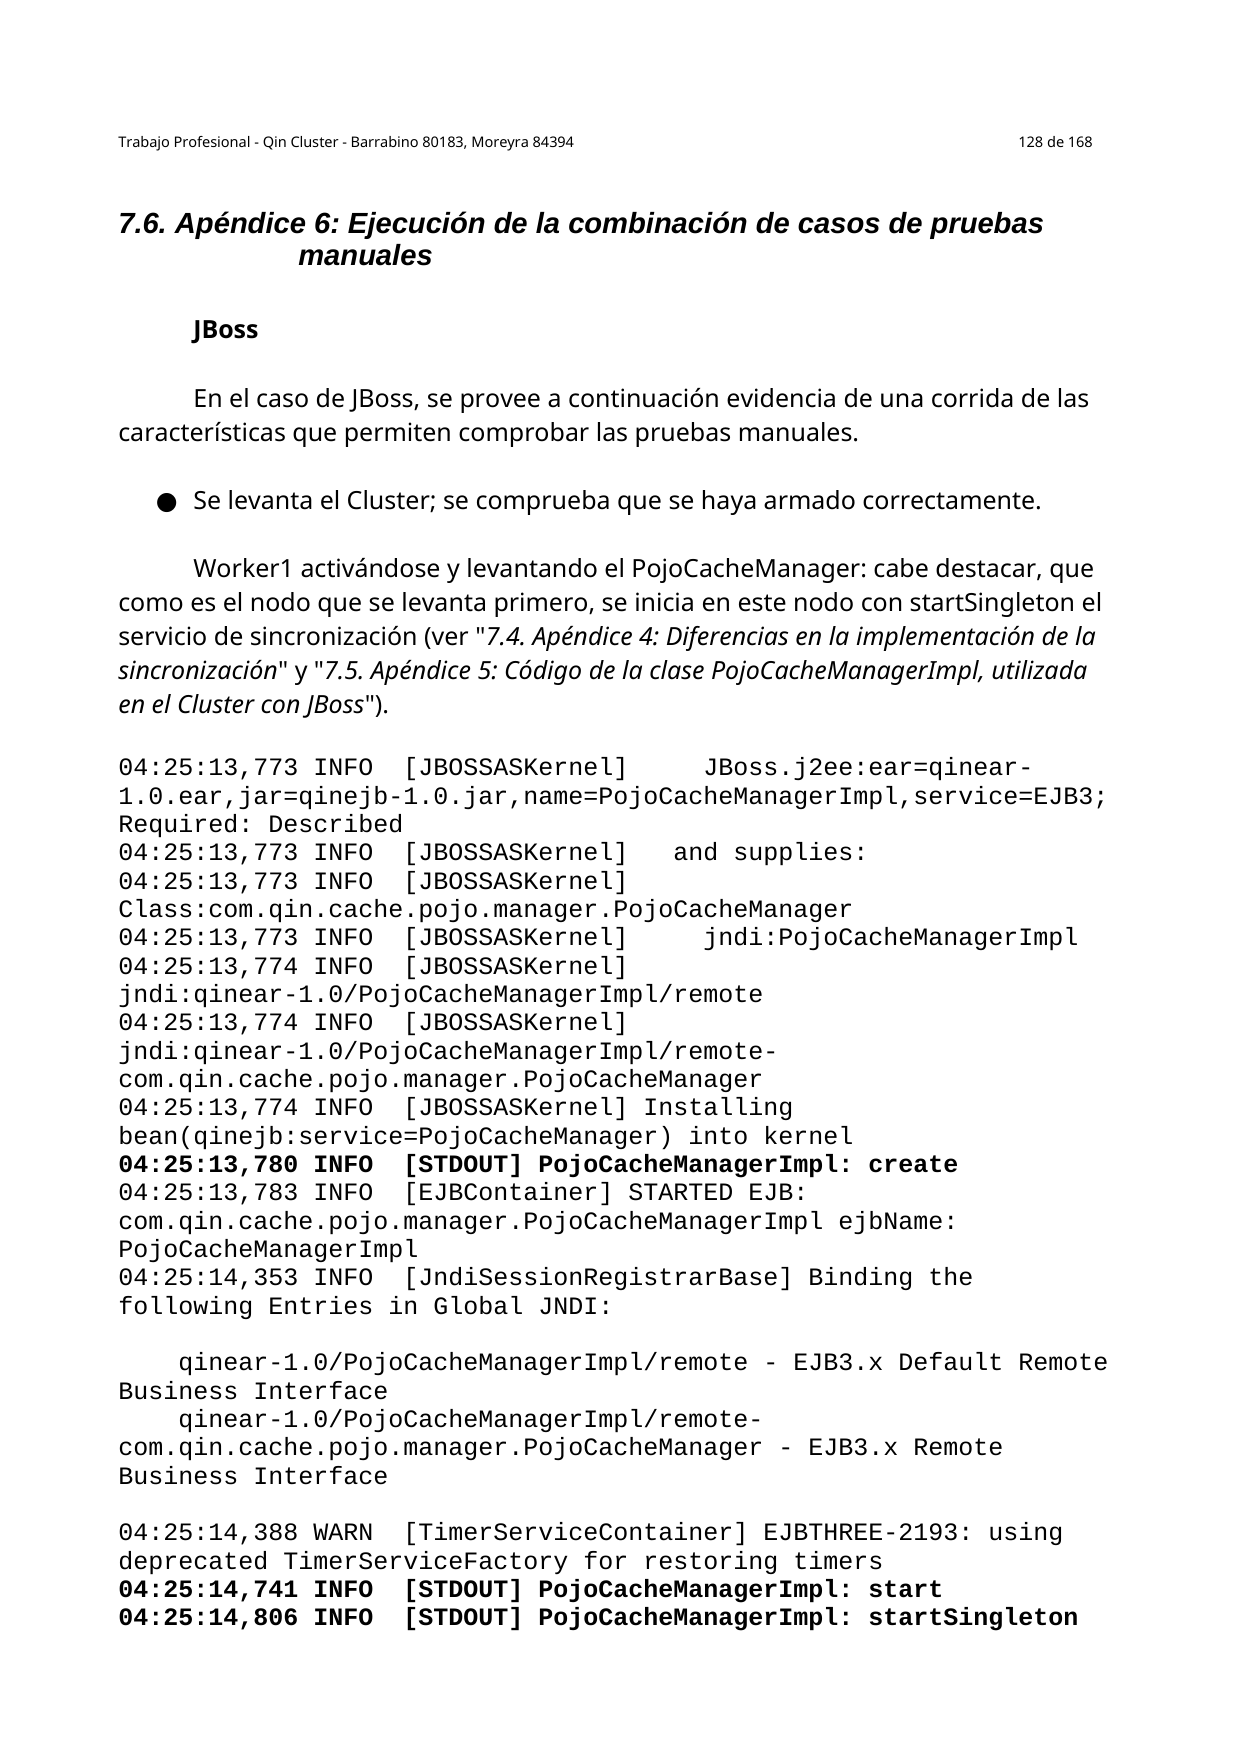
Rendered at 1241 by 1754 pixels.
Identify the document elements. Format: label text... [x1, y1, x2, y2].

subtitle 7.6. Apéndice 6: Ejecución de la combinación de casos de pruebas manuales [118, 207, 1122, 272]
text qinear-1.0/PojoCacheManagerImpl/remote - EJB3.x Default Remote Business Interface [118, 1350, 1122, 1407]
text 04:25:14,388 WARN [TimerServiceContainer] EJBTHREE-2193: using deprecated TimerServiceFactory for restoring timers [118, 1520, 1122, 1577]
text 04:25:13,783 INFO [EJBContainer] STARTED EJB: com.qin.cache.pojo.manager.PojoCacheManagerImpl ejbName: PojoCacheManagerImpl [118, 1180, 1122, 1265]
text 04:25:14,806 INFO [STDOUT] PojoCacheManagerImpl: startSingleton [118, 1605, 1122, 1633]
text qinear-1.0/PojoCacheManagerImpl/remote-com.qin.cache.pojo.manager.PojoCacheManager - EJB3.x Remote Business Interface [118, 1407, 1122, 1492]
text 04:25:14,741 INFO [STDOUT] PojoCacheManagerImpl: start [118, 1577, 1122, 1605]
text 04:25:13,774 INFO [JBOSSASKernel] Installing bean(qinejb:service=PojoCacheManager) into kernel [118, 1095, 1122, 1152]
text 04:25:13,774 INFO [JBOSSASKernel] jndi:qinear-1.0/PojoCacheManagerImpl/remote [118, 953, 1122, 1010]
text 04:25:13,773 INFO [JBOSSASKernel] and supplies: [118, 840, 1122, 868]
text Worker1 activándose y levantando el PojoCacheManager: cabe destacar, que como es el nodo que se levanta primero, se inicia en este nodo con startSingleton el servicio de sincronización (ver "7.4. Apéndice 4: Diferencias en la implementación de la sincronización" y "7.5. Apéndice 5: Código de la clase PojoCacheManagerImpl, utilizada en el Cluster con JBoss"). [118, 551, 1122, 721]
text 04:25:13,773 INFO [JBOSSASKernel] jndi:PojoCacheManagerImpl [118, 925, 1122, 953]
text 04:25:13,773 INFO [JBOSSASKernel] JBoss.j2ee:ear=qinear-1.0.ear,jar=qinejb-1.0.jar,name=PojoCacheManagerImpl,service=EJB3; Required: Described [118, 755, 1122, 840]
text 04:25:14,353 INFO [JndiSessionRegistrarBase] Binding the following Entries in Global JNDI: [118, 1265, 1122, 1322]
text 04:25:13,780 INFO [STDOUT] PojoCacheManagerImpl: create [118, 1152, 1122, 1180]
text JBoss [118, 312, 1122, 346]
text 04:25:13,773 INFO [JBOSSASKernel] Class:com.qin.cache.pojo.manager.PojoCacheManager [118, 868, 1122, 925]
list Se levanta el Cluster; se comprueba que se haya armado correctamente. [156, 482, 1122, 517]
text 04:25:13,774 INFO [JBOSSASKernel] jndi:qinear-1.0/PojoCacheManagerImpl/remote-com.qin.cache.pojo.manager.PojoCacheManager [118, 1010, 1122, 1095]
text En el caso de JBoss, se provee a continuación evidencia de una corrida de las características que permiten comprobar las pruebas manuales. [118, 380, 1122, 448]
